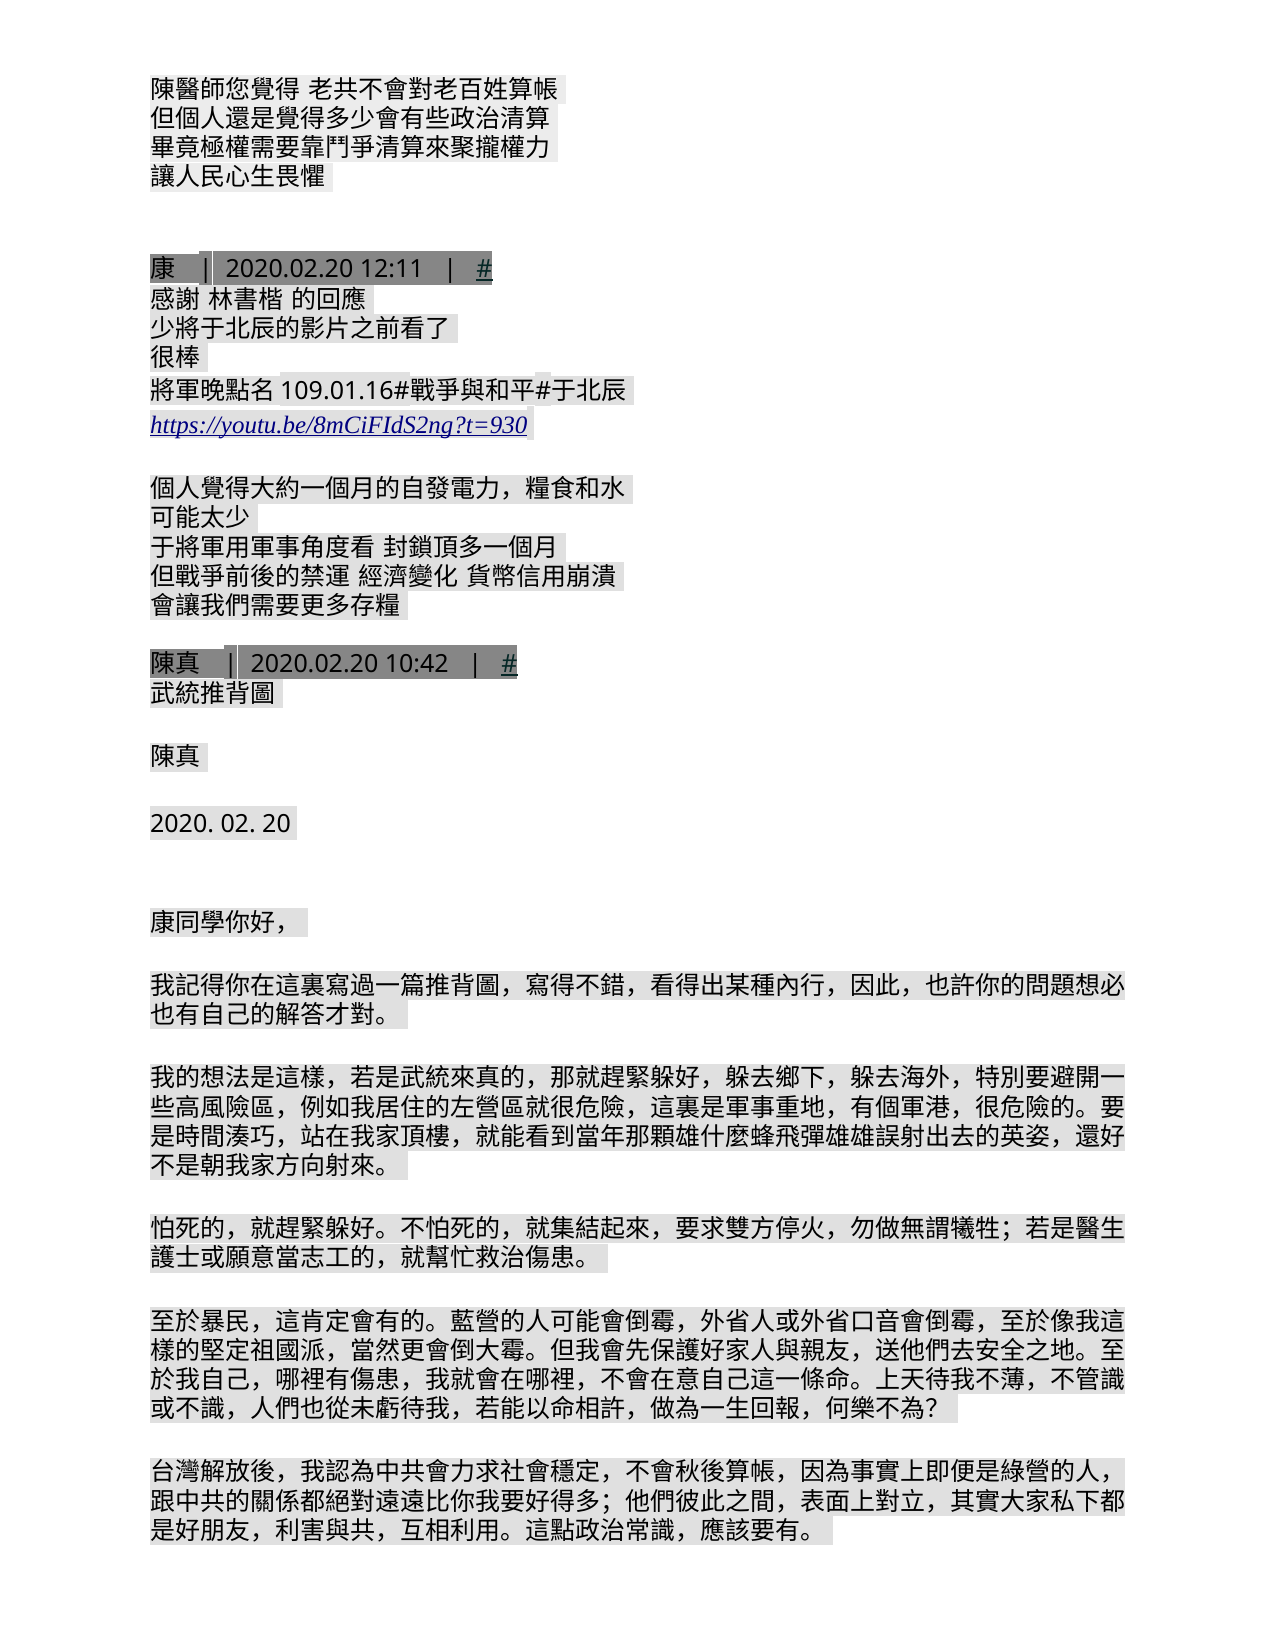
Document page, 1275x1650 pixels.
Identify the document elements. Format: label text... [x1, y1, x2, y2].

text 感謝 林書楷 的回應 少將于北辰的影片之前看了 很棒 將軍晚點名109.01.16#戰爭與和平#于北辰 https://youtu.be/8mCiFIdS2ng?t=930 個人覺得大約一個月的自發電力，糧食和水 可能太少 于將軍用軍事角度看 封鎖頂多一個月 但戰爭前後的禁運 經濟變化 貨幣信用崩潰 會讓我們需要更多存糧 [150, 285, 1125, 620]
text 陳真 | 2020.02.20 10:42 | # [150, 645, 1125, 679]
text 陳醫師您覺得 老共不會對老百姓算帳 但個人還是覺得多少會有些政治清算 畢竟極權需要靠鬥爭清算來聚攏權力 讓人民心生畏懼 [150, 75, 1125, 226]
text 康 | 2020.02.20 12:11 | # [150, 251, 1125, 285]
text 武統推背圖 陳真 2020. 02. 20 康同學你好， 我記得你在這裏寫過一篇推背圖，寫得不錯，看得出某種內行，因此，也許你的問題想必也有自己的解答才對。 我的想法是這樣，若是武統來真的，那就趕緊躲好，躲去鄉下，躲去海外，特別要避開一些高風險區，例如我居住的左營區就很危險，這裏是軍事重地，有個軍港，很危險的。要是時間湊巧，站在我家頂樓，就能看到當年那顆雄什麼蜂飛彈雄雄誤射出去的英姿，還好不是朝我家方向射來。 怕死的，就趕緊躲好。不怕死的，就集結起來，要求雙方停火，勿做無謂犧牲；若是醫生護士或願意當志工的，就幫忙救治傷患。 至於暴民，這肯定會有的。藍營的人可能會倒霉，外省人或外省口音會倒霉，至於像我這樣的堅定祖國派，當然更會倒大霉。但我會先保護好家人與親友，送他們去安全之地。至於我自己，哪裡有傷患，我就會在哪裡，不會在意自己這一條命。上天待我不薄，不管識或不識，人們也從未虧待我，若能以命相許，做為一生回報，何樂不為？ 台灣解放後，我認為中共會力求社會穩定，不會秋後算帳，因為事實上即便是綠營的人，跟中共的關係都絕對遠遠比你我要好得多；他們彼此之間，表面上對立，其實大家私下都是好朋友，利害與共，互相利用。這點政治常識，應該要有。 [150, 679, 1125, 1545]
